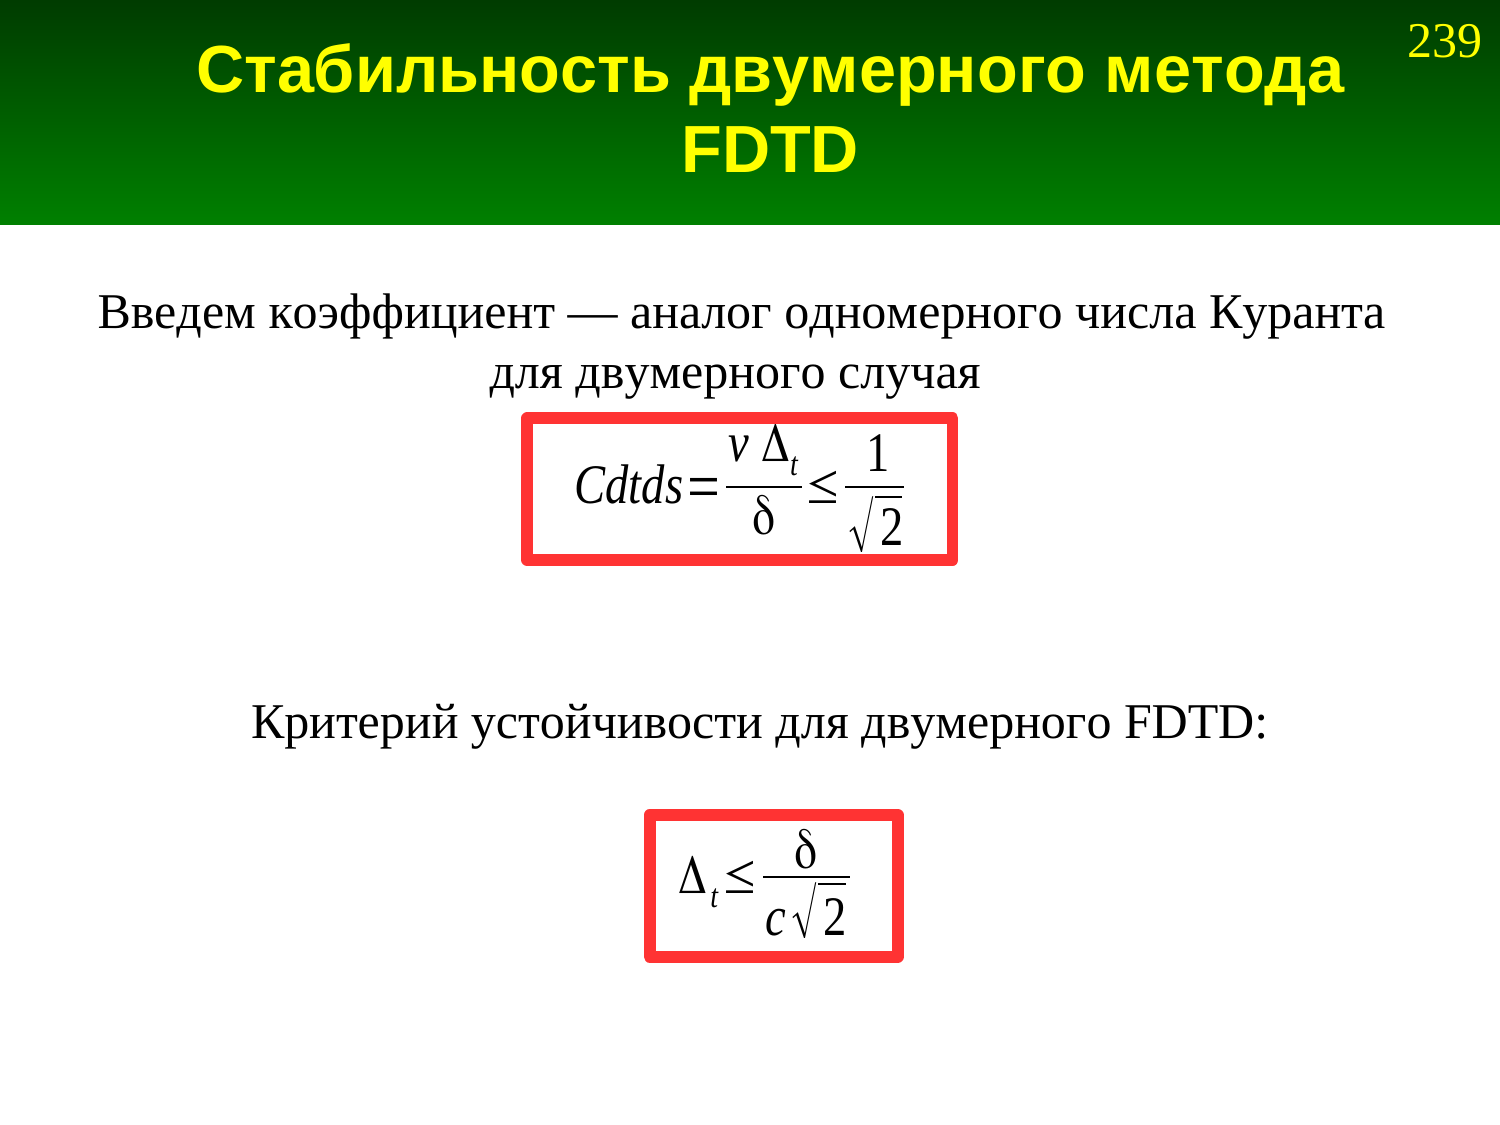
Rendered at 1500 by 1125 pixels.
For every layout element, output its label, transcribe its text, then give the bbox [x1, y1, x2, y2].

text_box Введем коэффициент — аналог одномерного числа Куранта для двумерного случая [82, 271, 1390, 407]
text_box Критерий устойчивости для двумерного FDTD: [236, 681, 1279, 756]
chart [666, 826, 863, 948]
title Стабильность двумерного метода FDTD [100, 7, 1441, 204]
chart [562, 424, 919, 554]
